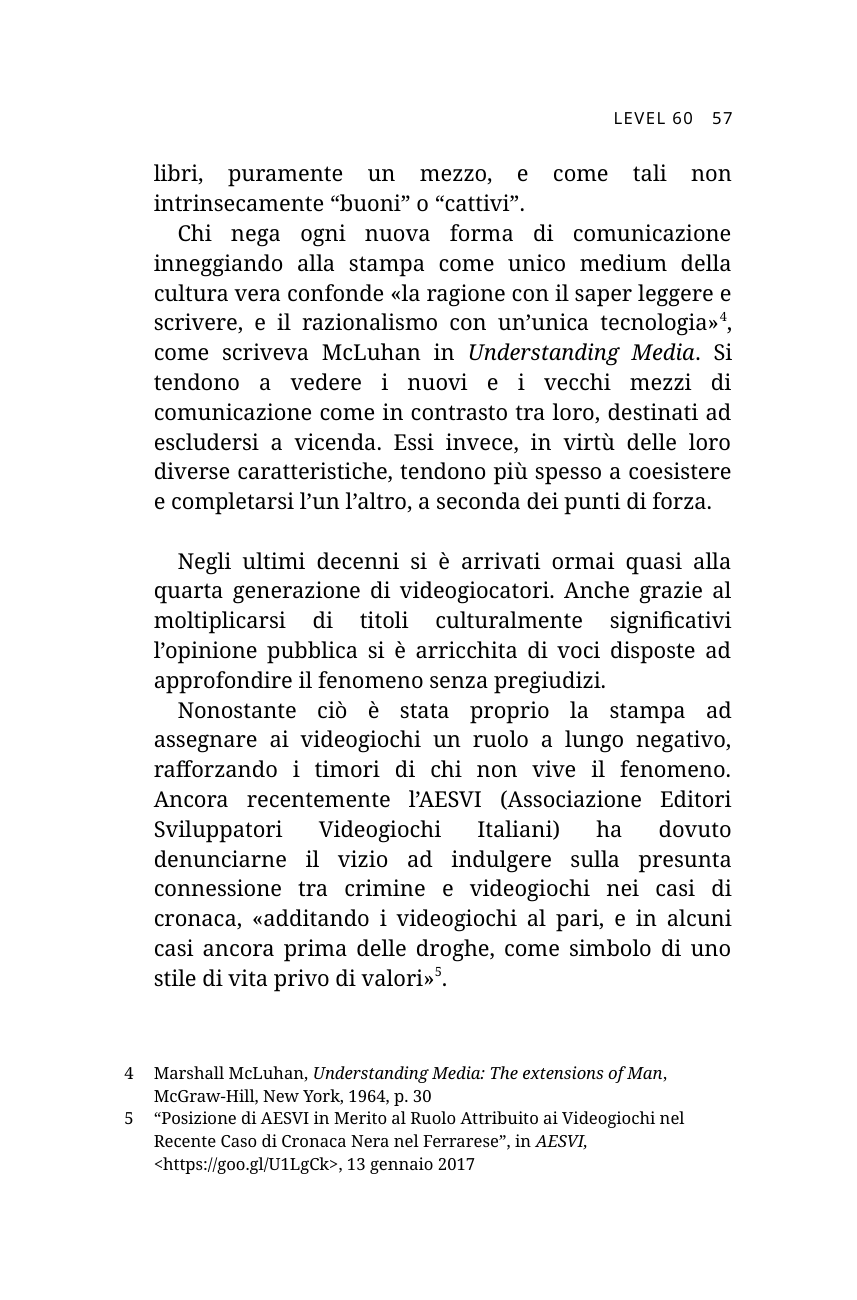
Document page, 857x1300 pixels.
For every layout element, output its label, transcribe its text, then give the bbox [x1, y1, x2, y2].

text libri, puramente un mezzo, e come tali non intrinsecamente “buoni” o “cattivi”. [153, 158, 732, 218]
text Marshall McLuhan, Understanding Media: The extensions of Man, McGraw-Hill, New York, 1964, p. 30 [124, 1062, 732, 1107]
text Nonostante ciò è stata proprio la stampa ad assegnare ai videogiochi un ruolo a lungo negativo, rafforzando i timori di chi non vive il fenomeno. Ancora recentemente l’AESVI (Associazione Editori Sviluppatori Videogiochi Italiani) ha dovuto denunciarne il vizio ad indulgere sulla presunta connessione tra crimine e videogiochi nei casi di cronaca, «additando i videogiochi al pari, e in alcuni casi ancora prima delle droghe, come simbolo di uno stile di vita privo di valori». [153, 695, 732, 993]
text Chi nega ogni nuova forma di comunicazione inneggiando alla stampa come unico medium della cultura vera confonde «la ragione con il saper leggere e scrivere, e il razionalismo con un’unica tecnologia», come scriveva McLuhan in Understanding Media. Si tendono a vedere i nuovi e i vecchi mezzi di comunicazione come in contrasto tra loro, destinati ad escludersi a vicenda. Essi invece, in virtù delle loro diverse caratteristiche, tendono più spesso a coesistere e completarsi l’un l’altro, a seconda dei punti di forza. [153, 218, 732, 516]
text Negli ultimi decenni si è arrivati ormai quasi alla quarta generazione di videogiocatori. Anche grazie al moltiplicarsi di titoli culturalmente significativi l’opinione pubblica si è arricchita di voci disposte ad approfondire il fenomeno senza pregiudizi. [153, 546, 732, 695]
text “Posizione di AESVI in Merito al Ruolo Attribuito ai Videogiochi nel Recente Caso di Cronaca Nera nel Ferrarese”, in AESVI, <https://goo.gl/U1LgCk>, 13 gennaio 2017 [124, 1107, 732, 1175]
